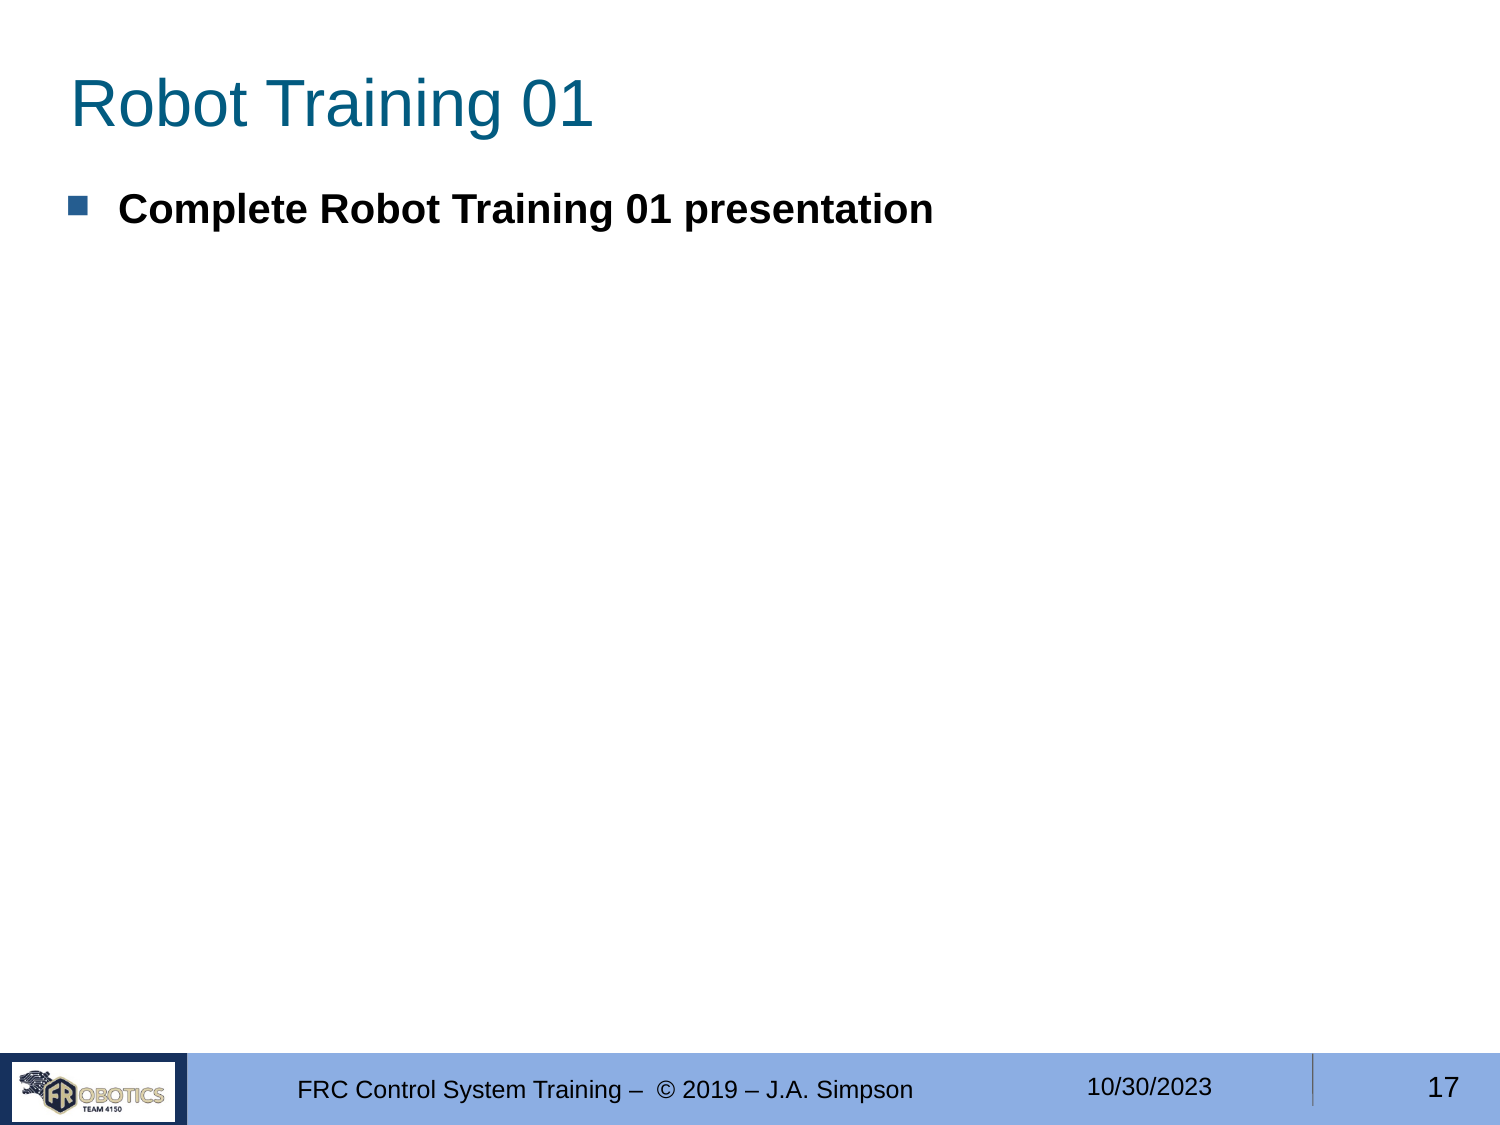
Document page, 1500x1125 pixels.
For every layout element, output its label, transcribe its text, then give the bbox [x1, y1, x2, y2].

slide_number 10/30/2023 [1012, 1071, 1288, 1100]
title Robot Training 01 [55, 52, 1443, 148]
footer FRC Control System Training – © 2019 – J.A. Simpson [225, 1074, 988, 1103]
picture [12, 1062, 175, 1122]
list Complete Robot Training 01 presentation [55, 174, 1340, 538]
slide_number [1337, 1072, 1475, 1100]
